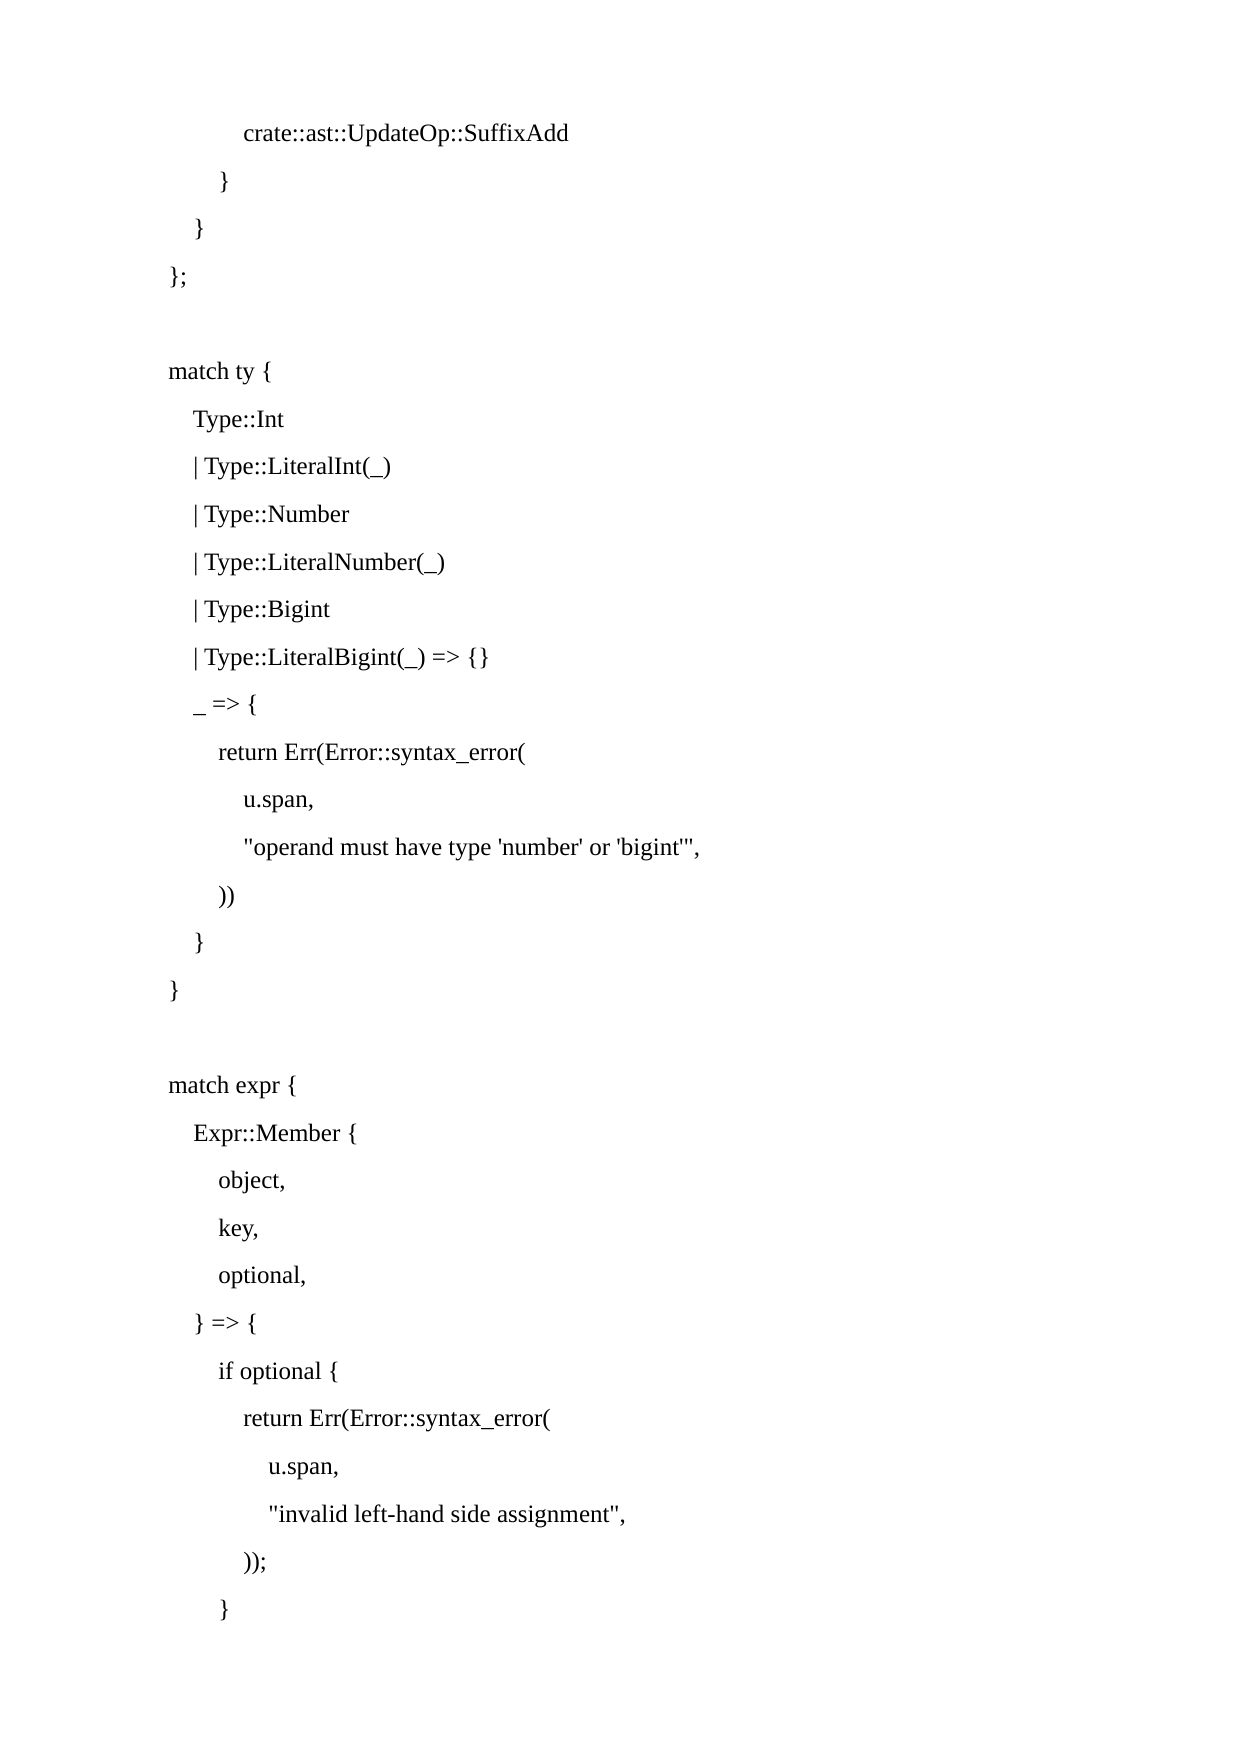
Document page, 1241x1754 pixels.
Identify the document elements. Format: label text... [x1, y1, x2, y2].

text u.span, [118, 784, 1122, 813]
text return Err(Error::syntax_error( [118, 737, 1122, 766]
text )) [118, 880, 1122, 908]
text }; [118, 261, 1122, 290]
text } => { [118, 1308, 1122, 1337]
text } [118, 1594, 1122, 1623]
text "invalid left-hand side assignment", [118, 1499, 1122, 1527]
text | Type::Number [118, 499, 1122, 528]
text match ty { [118, 356, 1122, 385]
text _ => { [118, 689, 1122, 718]
text )); [118, 1546, 1122, 1575]
text | Type::LiteralNumber(_) [118, 547, 1122, 575]
text Type::Int [118, 404, 1122, 432]
text return Err(Error::syntax_error( [118, 1403, 1122, 1432]
text } [118, 927, 1122, 956]
text } [118, 213, 1122, 242]
text object, [118, 1165, 1122, 1194]
text optional, [118, 1261, 1122, 1289]
text | Type::Bigint [118, 594, 1122, 623]
text | Type::LiteralInt(_) [118, 451, 1122, 480]
text } [118, 166, 1122, 194]
text if optional { [118, 1356, 1122, 1384]
text | Type::LiteralBigint(_) => {} [118, 642, 1122, 671]
text u.span, [118, 1451, 1122, 1480]
text "operand must have type 'number' or 'bigint'", [118, 832, 1122, 861]
text key, [118, 1213, 1122, 1242]
text match expr { [118, 1070, 1122, 1099]
text crate::ast::UpdateOp::SuffixAdd [118, 118, 1122, 147]
text } [118, 975, 1122, 1004]
text Expr::Member { [118, 1118, 1122, 1147]
